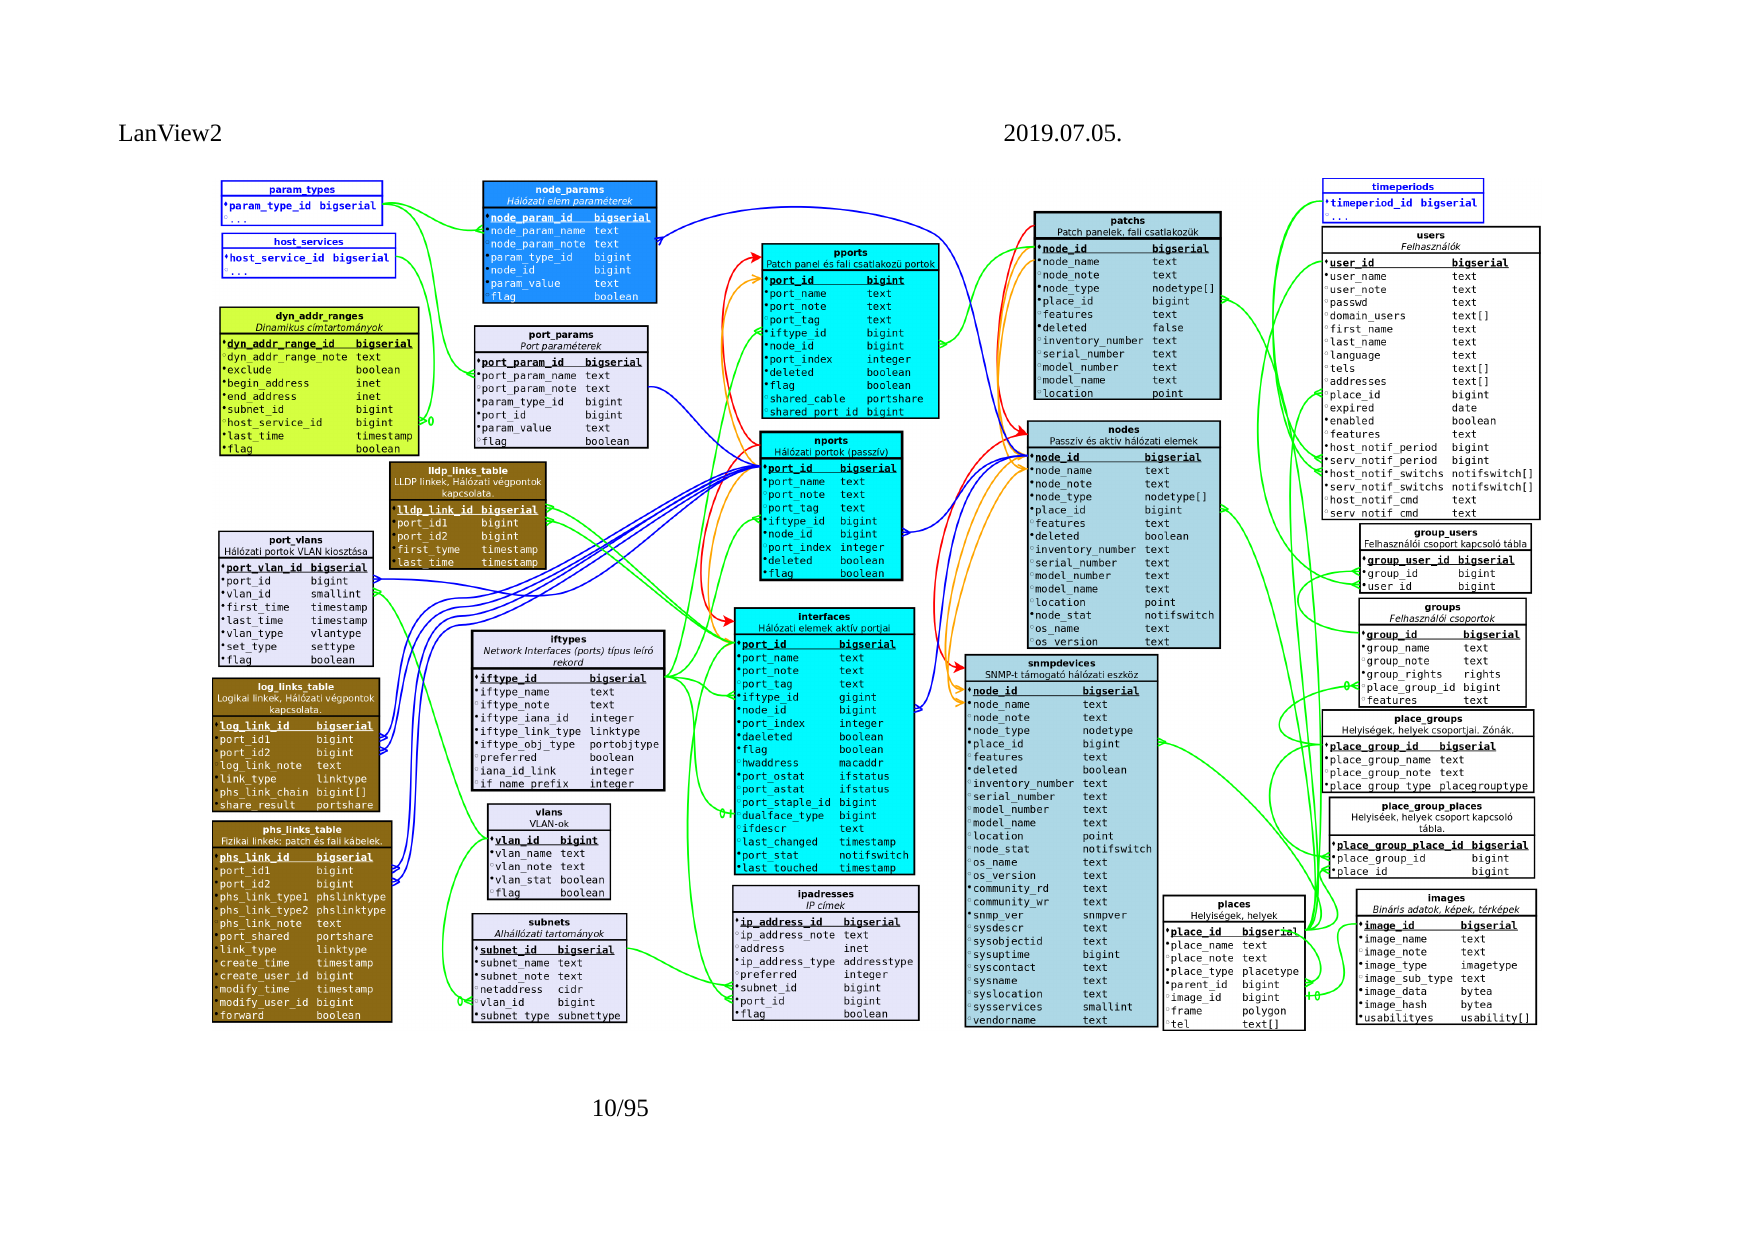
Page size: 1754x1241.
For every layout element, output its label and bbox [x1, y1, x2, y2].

picture [220, 183, 1534, 1026]
